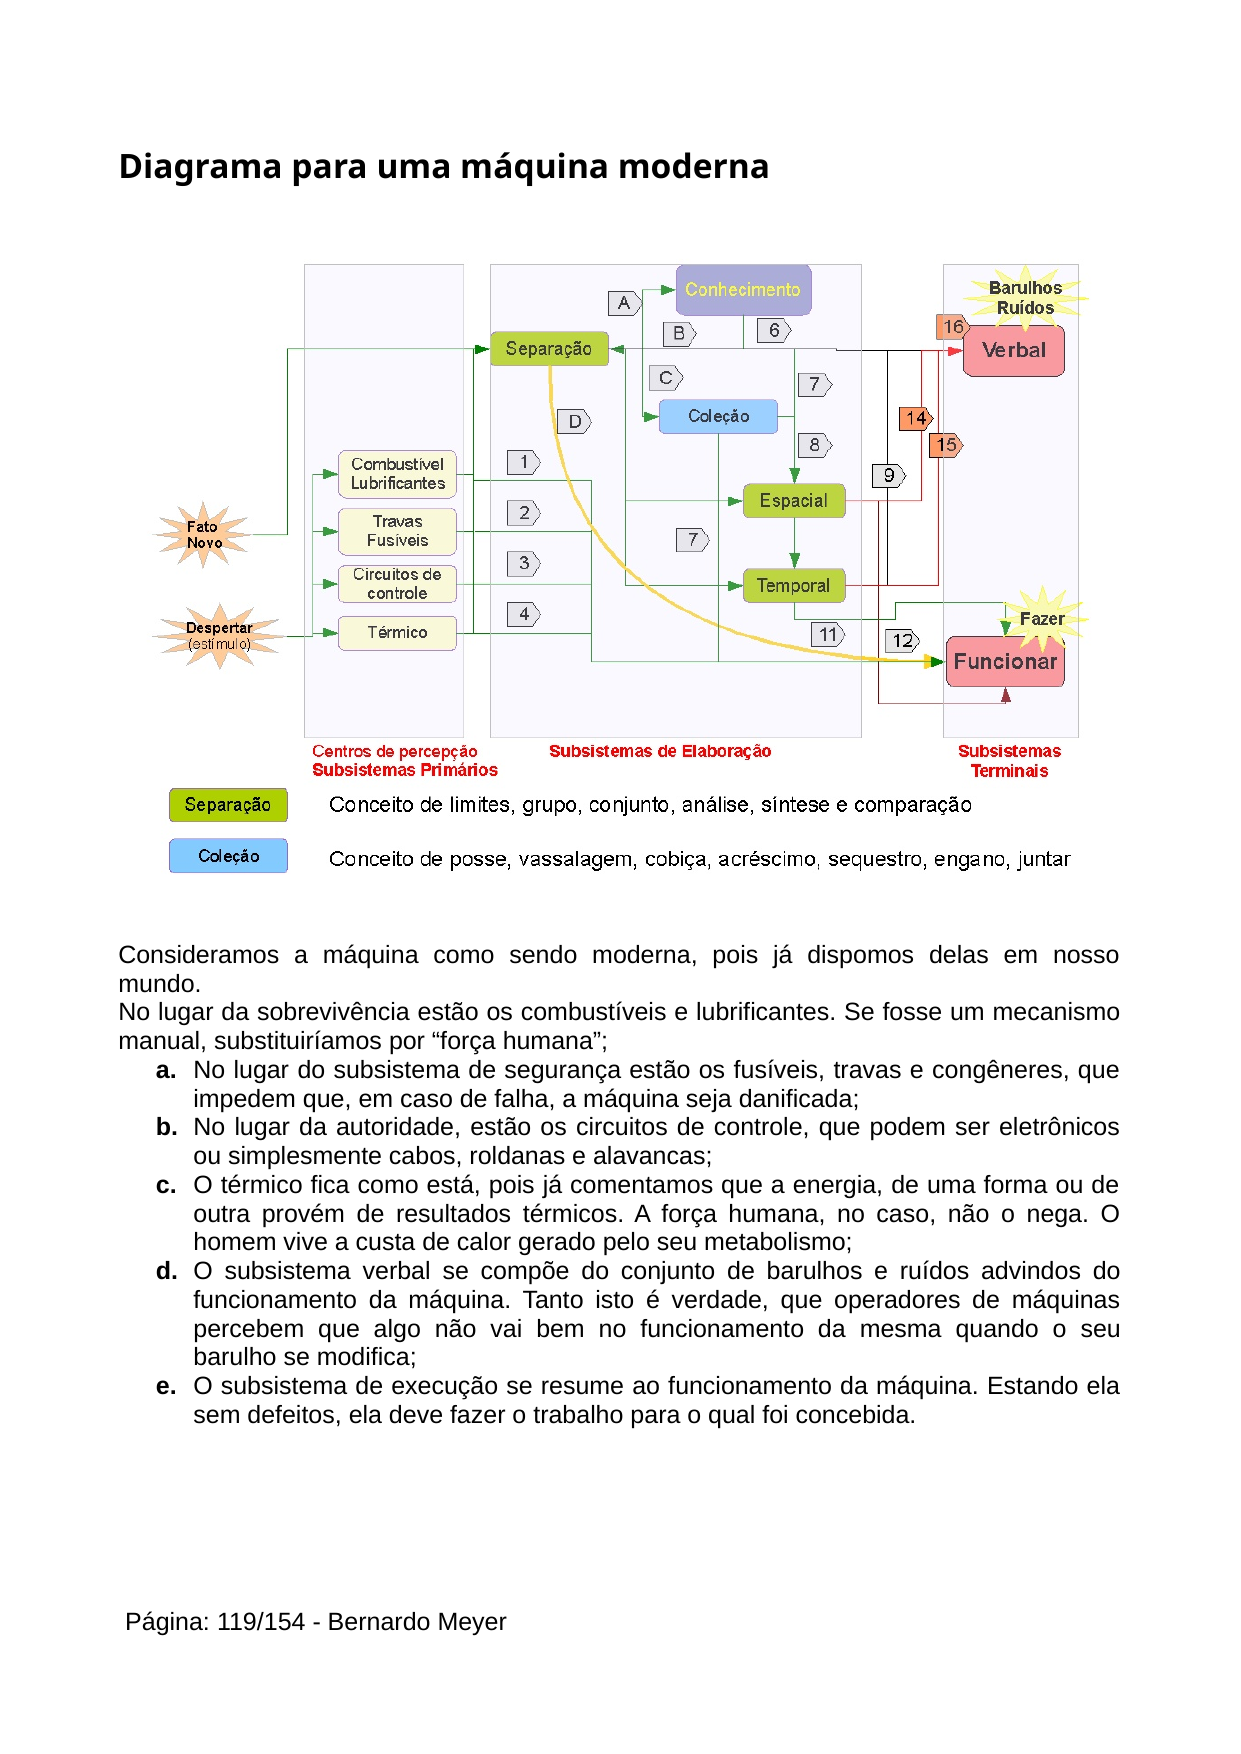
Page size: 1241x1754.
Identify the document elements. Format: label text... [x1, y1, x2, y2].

list No lugar da autoridade, estão os circuitos de controle, que podem ser eletrônicos ou simplesmente cabos, roldanas e alavancas; [156, 1112, 1122, 1170]
list No lugar do subsistema de segurança estão os fusíveis, travas e congêneres, que impedem que, em caso de falha, a máquina seja danificada; [156, 1055, 1122, 1112]
subtitle Diagrama para uma máquina moderna [118, 143, 1122, 189]
text No lugar da sobrevivência estão os combustíveis e lubrificantes. Se fosse um mecanismo manual, substituiríamos por “força humana”; [118, 997, 1122, 1055]
text Consideramos a máquina como sendo moderna, pois já dispomos delas em nosso mundo. [118, 940, 1122, 997]
list O subsistema verbal se compõe do conjunto de barulhos e ruídos advindos do funcionamento da máquina. Tanto isto é verdade, que operadores de máquinas percebem que algo não vai bem no funcionamento da mesma quando o seu barulho se modifica; [156, 1256, 1122, 1371]
list O térmico fica como está, pois já comentamos que a energia, de uma forma ou de outra provém de resultados térmicos. A força humana, no caso, não o nega. O homem vive a custa de calor gerado pelo seu metabolismo; [156, 1170, 1122, 1256]
list O subsistema de execução se resume ao funcionamento da máquina. Estando ela sem defeitos, ela deve fazer o trabalho para o qual foi concebida. [156, 1371, 1122, 1428]
picture [118, 230, 1122, 940]
